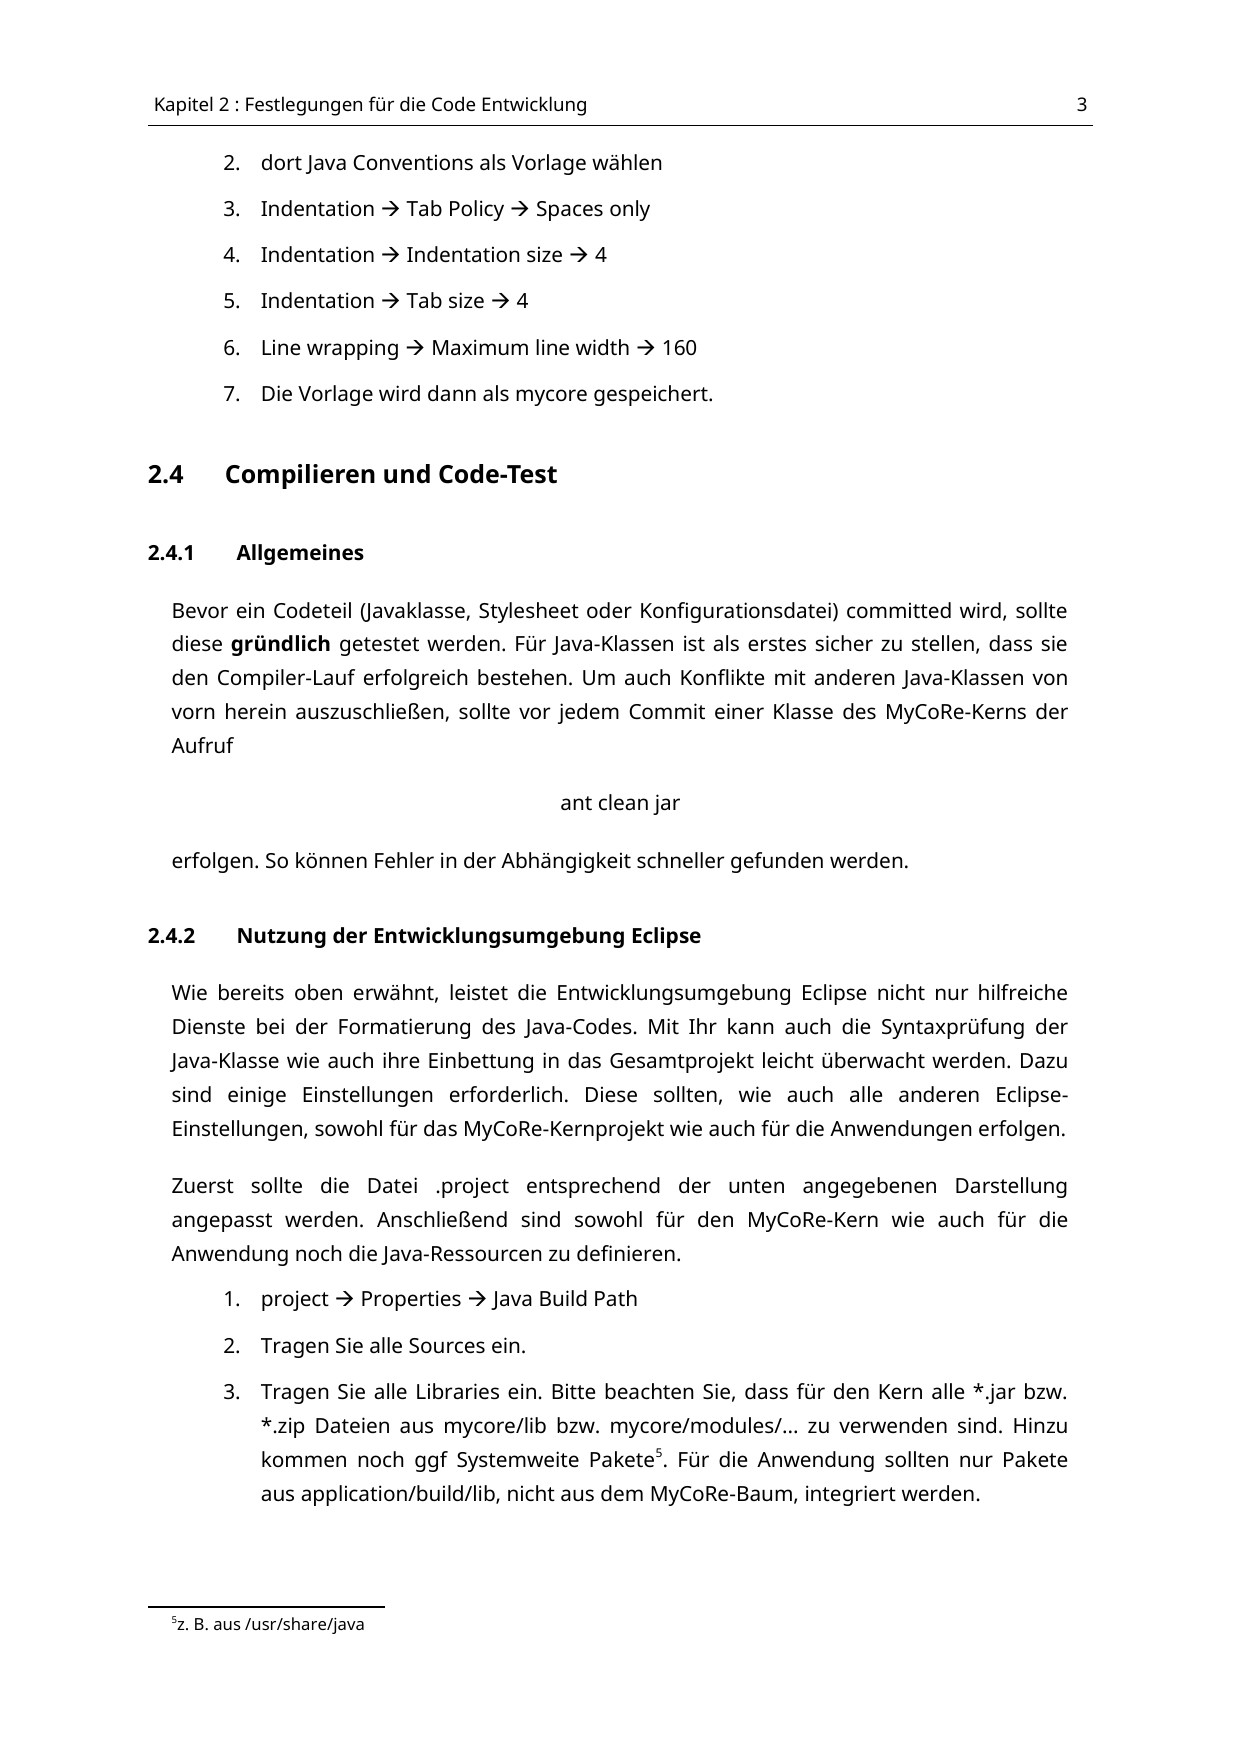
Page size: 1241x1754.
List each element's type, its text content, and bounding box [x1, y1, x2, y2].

subtitle Allgemeines [148, 538, 1092, 567]
text ant clean jar [171, 788, 1069, 817]
list dort Java Conventions als Vorlage wählen [185, 148, 1069, 176]
text Bevor ein Codeteil (Javaklasse, Stylesheet oder Konfigurationsdatei) committed wird, sollte diese gründlich getestet werden. Für Java-Klassen ist als erstes sicher zu stellen, dass sie den Compiler-Lauf erfolgreich bestehen. Um auch Konflikte mit anderen Java-Klassen von vorn herein auszuschließen, sollte vor jedem Commit einer Klasse des MyCoRe-Kerns der Aufruf [171, 596, 1069, 759]
list Tragen Sie alle Libraries ein. Bitte beachten Sie, dass für den Kern alle *.jar bzw. *.zip Dateien aus mycore/lib bzw. mycore/modules/... zu verwenden sind. Hinzu kommen noch ggf Systemweite Pakete. Für die Anwendung sollten nur Pakete aus application/build/lib, nicht aus dem MyCoRe-Baum, integriert werden. [185, 1377, 1069, 1507]
subtitle Compilieren und Code-Test [148, 456, 1092, 490]
list Indentation  Tab size  4 [185, 287, 1069, 315]
text Zuerst sollte die Datei .project entsprechend der unten angegebenen Darstellung angepasst werden. Anschließend sind sowohl für den MyCoRe-Kern wie auch für die Anwendung noch die Java-Ressourcen zu definieren. [171, 1171, 1069, 1267]
text Wie bereits oben erwähnt, leistet die Entwicklungsumgebung Eclipse nicht nur hilfreiche Dienste bei der Formatierung des Java-Codes. Mit Ihr kann auch die Syntaxprüfung der Java-Klasse wie auch ihre Einbettung in das Gesamtprojekt leicht überwacht werden. Dazu sind einige Einstellungen erforderlich. Diese sollten, wie auch alle anderen Eclipse-Einstellungen, sowohl für das MyCoRe-Kernprojekt wie auch für die Anwendungen erfolgen. [171, 978, 1069, 1142]
text erfolgen. So können Fehler in der Abhängigkeit schneller gefunden werden. [171, 846, 1069, 874]
list z. B. aus /usr/share/java [171, 1613, 1069, 1636]
subtitle Nutzung der Entwicklungsumgebung Eclipse [148, 921, 1092, 949]
list Line wrapping  Maximum line width  160 [185, 333, 1069, 361]
list Die Vorlage wird dann als mycore gespeichert. [185, 379, 1069, 408]
list Indentation  Indentation size  4 [185, 240, 1069, 268]
list project  Properties  Java Build Path [185, 1284, 1069, 1313]
list Tragen Sie alle Sources ein. [185, 1331, 1069, 1359]
list Indentation  Tab Policy  Spaces only [185, 194, 1069, 222]
